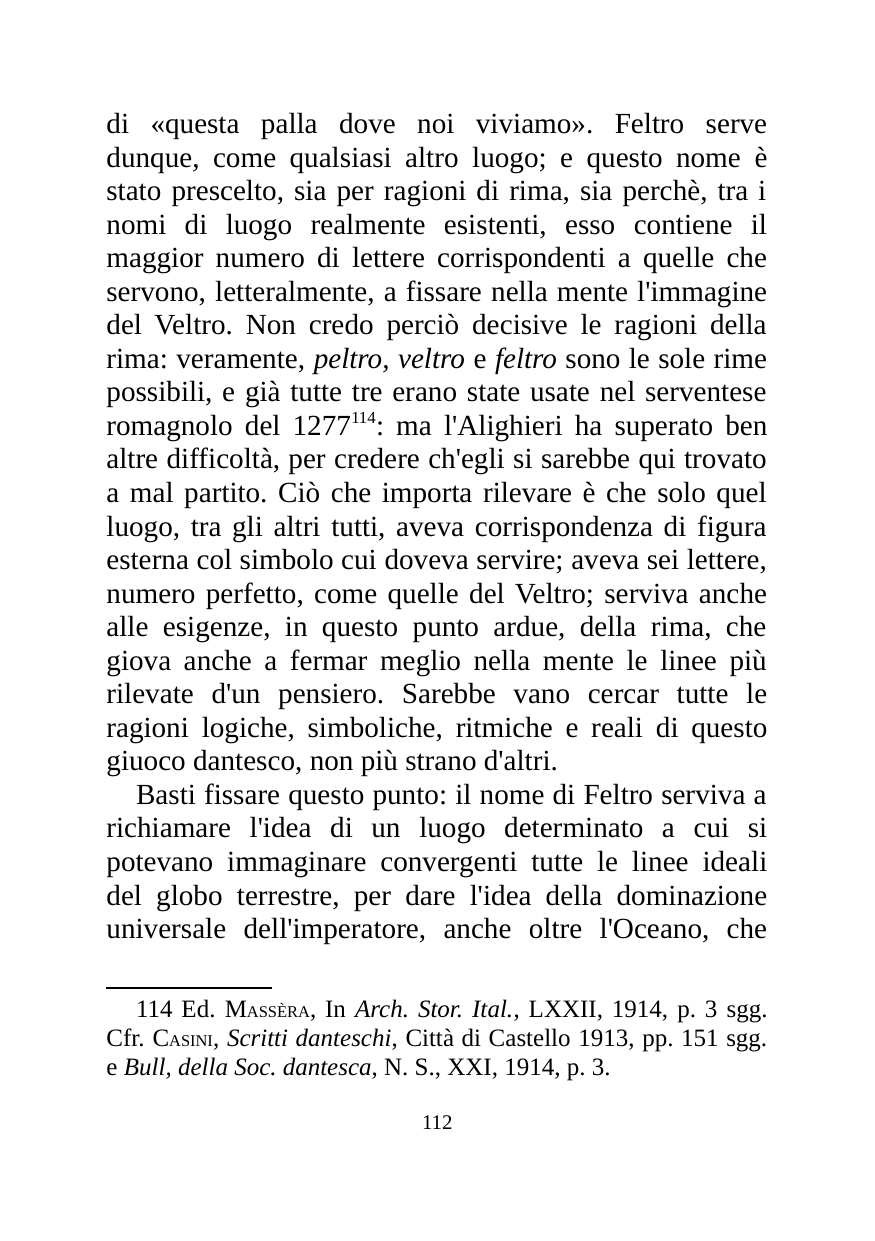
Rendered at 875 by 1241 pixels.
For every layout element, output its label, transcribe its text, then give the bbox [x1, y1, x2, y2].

text di «questa palla dove noi viviamo». Feltro serve dunque, come qualsiasi altro luogo; e questo nome è stato prescelto, sia per ragioni di rima, sia perchè, tra i nomi di luogo realmente esistenti, esso contiene il maggior numero di lettere corrispondenti a quelle che servono, letteralmente, a fissare nella mente l'immagine del Veltro. Non credo perciò decisive le ragioni della rima: veramente, peltro, veltro e feltro sono le sole rime possibili, e già tutte tre erano state usate nel serventese romagnolo del 1277: ma l'Alighieri ha superato ben altre difficoltà, per credere ch'egli si sarebbe qui trovato a mal partito. Ciò che importa rilevare è che solo quel luogo, tra gli altri tutti, aveva corrispondenza di figura esterna col simbolo cui doveva servire; aveva sei lettere, numero perfetto, come quelle del Veltro; serviva anche alle esigenze, in questo punto ardue, della rima, che giova anche a fermar meglio nella mente le linee più rilevate d'un pensiero. Sarebbe vano cercar tutte le ragioni logiche, simboliche, ritmiche e reali di questo giuoco dantesco, non più strano d'altri. [106, 106, 768, 777]
text Ed. Massèra, In Arch. Stor. Ital., LXXII, 1914, p. 3 sgg. Cfr. Casini, Scritti danteschi, Città di Castello 1913, pp. 151 sgg. e Bull, della Soc. dantesca, N. S., XXI, 1914, p. 3. [106, 994, 768, 1080]
text Basti fissare questo punto: il nome di Feltro serviva a richiamare l'idea di un luogo determinato a cui si potevano immaginare convergenti tutte le linee ideali del globo terrestre, per dare l'idea della dominazione universale dell'imperatore, anche oltre l'Oceano, che [106, 777, 768, 945]
